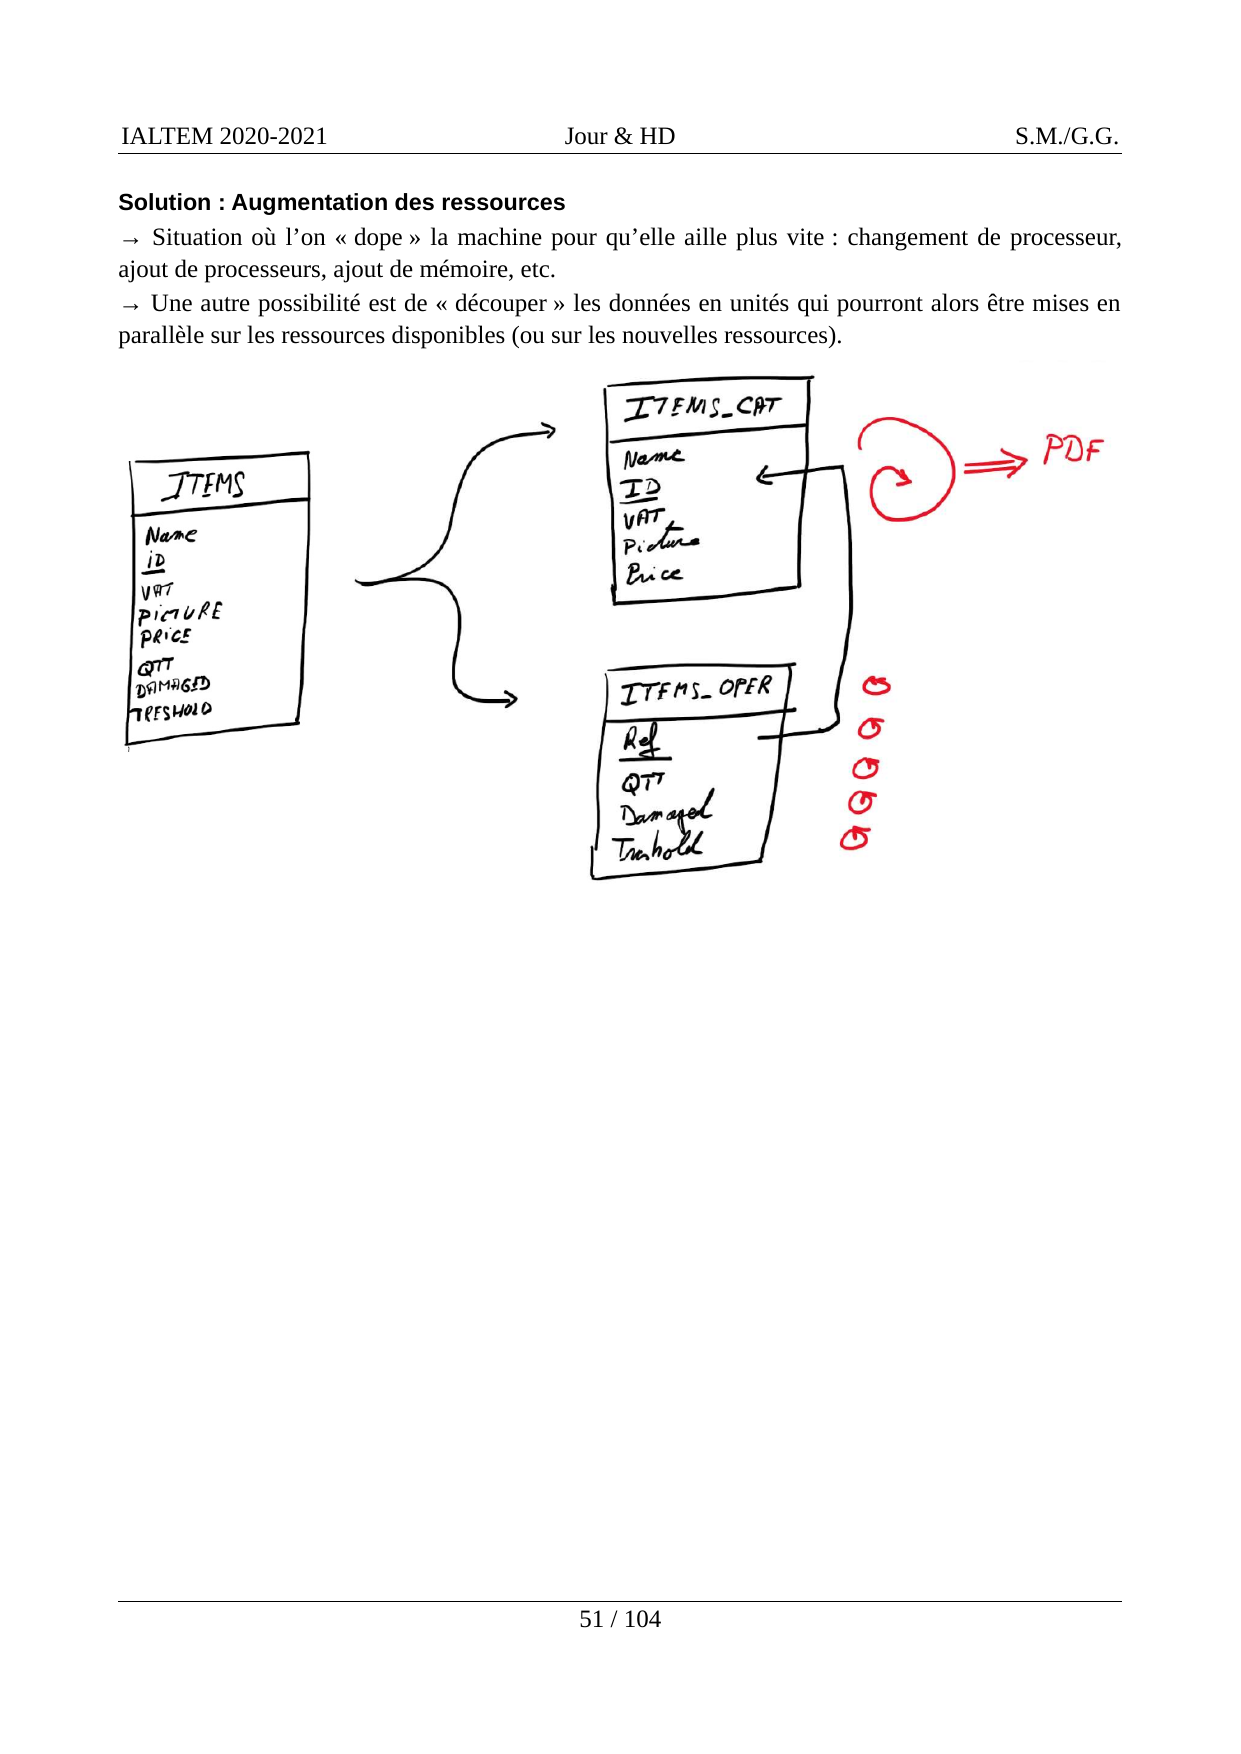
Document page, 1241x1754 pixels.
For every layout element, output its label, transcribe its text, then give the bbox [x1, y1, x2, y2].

text → Une autre possibilité est de « découper » les données en unités qui pourront alors être mises en parallèle sur les ressources disponibles (ou sur les nouvelles ressources). [118, 288, 1122, 349]
subtitle Solution : Augmentation des ressources [118, 188, 1122, 215]
text → Situation où l’on « dope » la machine pour qu’elle aille plus vite : changement de processeur, ajout de processeurs, ajout de mémoire, etc. [118, 222, 1122, 283]
picture [118, 353, 1123, 890]
